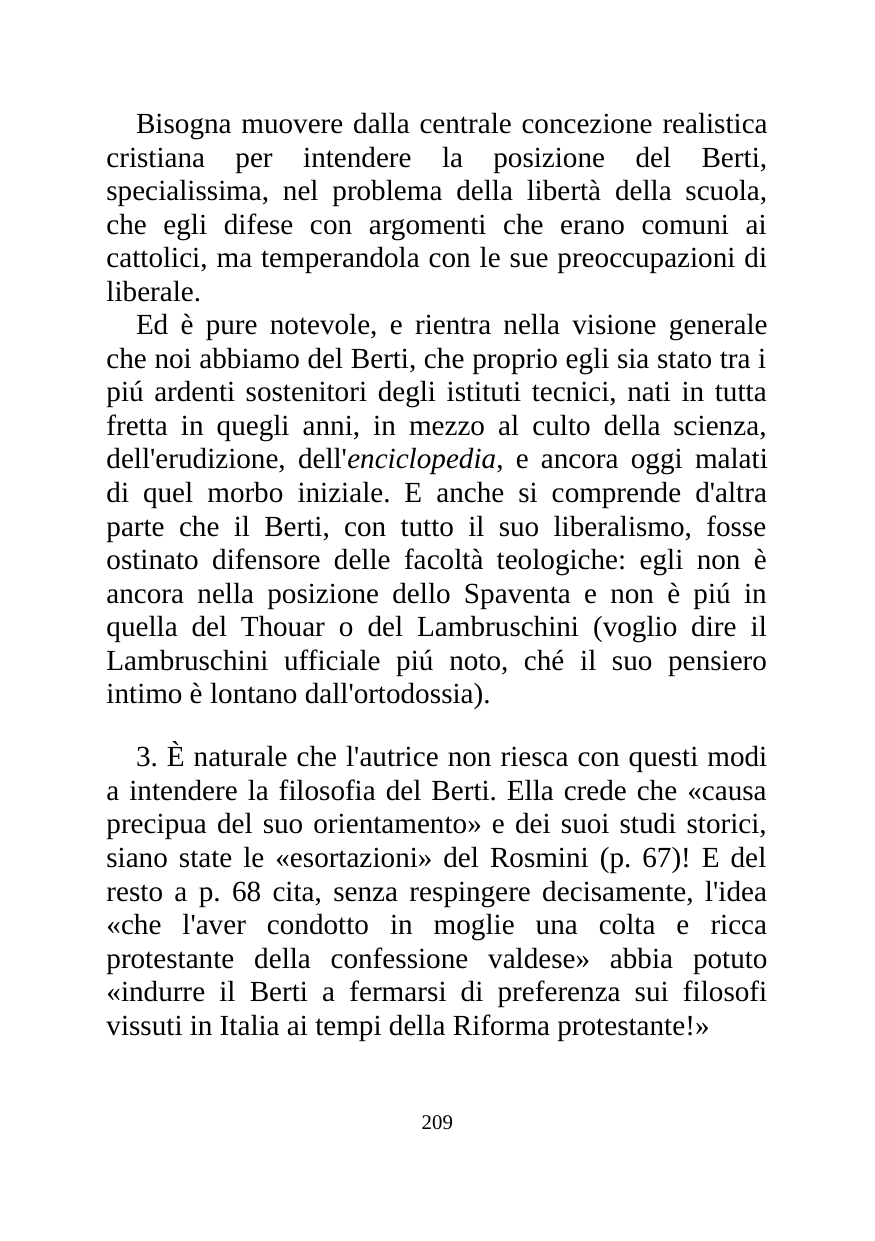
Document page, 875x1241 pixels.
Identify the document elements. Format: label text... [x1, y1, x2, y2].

text Bisogna muovere dalla centrale concezione realistica cristiana per intendere la posizione del Berti, specialissima, nel problema della libertà della scuola, che egli difese con argomenti che erano comuni ai cattolici, ma temperandola con le sue preoccupazioni di liberale. [106, 106, 768, 307]
text 3. È naturale che l'autrice non riesca con questi modi a intendere la filosofia del Berti. Ella crede che «causa precipua del suo orientamento» e dei suoi studi storici, siano state le «esortazioni» del Rosmini (p. 67)! E del resto a p. 68 cita, senza respingere decisamente, l'idea «che l'aver condotto in moglie una colta e ricca protestante della confessione valdese» abbia potuto «indurre il Berti a fermarsi di preferenza sui filosofi vissuti in Italia ai tempi della Riforma protestante!» [106, 739, 768, 1041]
text Ed è pure notevole, e rientra nella visione generale che noi abbiamo del Berti, che proprio egli sia stato tra i piú ardenti sostenitori degli istituti tecnici, nati in tutta fretta in quegli anni, in mezzo al culto della scienza, dell'erudizione, dell'enciclopedia, e ancora oggi malati di quel morbo iniziale. E anche si comprende d'altra parte che il Berti, con tutto il suo liberalismo, fosse ostinato difensore delle facoltà teologiche: egli non è ancora nella posizione dello Spaventa e non è piú in quella del Thouar o del Lambruschini (voglio dire il Lambruschini ufficiale piú noto, ché il suo pensiero intimo è lontano dall'ortodossia). [106, 307, 768, 710]
